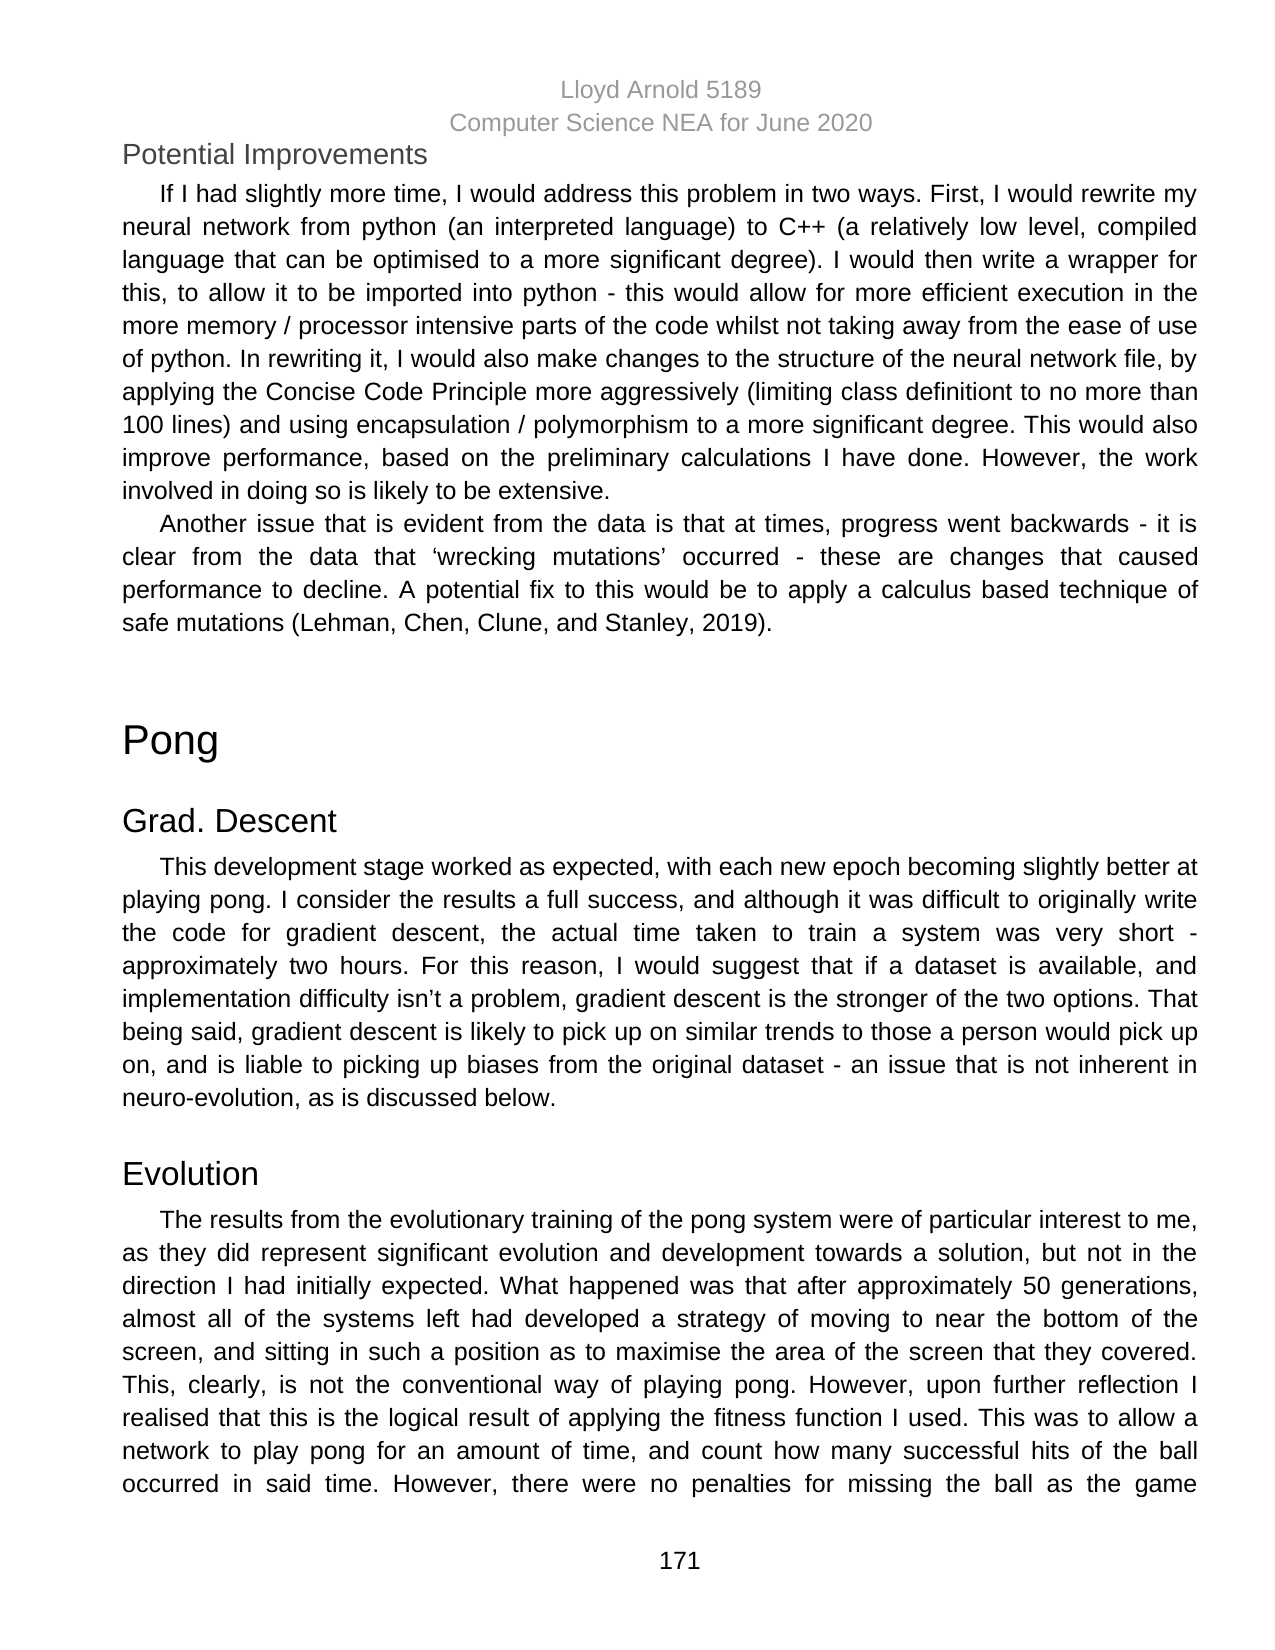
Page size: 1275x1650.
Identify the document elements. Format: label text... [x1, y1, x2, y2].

text This development stage worked as expected, with each new epoch becoming slightly better at playing pong. I consider the results a full success, and although it was difficult to originally write the code for gradient descent, the actual time taken to train a system was very short - approximately two hours. For this reason, I would suggest that if a dataset is available, and implementation difficulty isn’t a problem, gradient descent is the stronger of the two options. That being said, gradient descent is likely to pick up on similar trends to those a person would pick up on, and is liable to picking up biases from the original dataset - an issue that is not inherent in neuro-evolution, as is discussed below. [122, 852, 1200, 1112]
subtitle Potential Improvements [122, 137, 1200, 170]
subtitle Evolution [122, 1154, 1200, 1192]
text The results from the evolutionary training of the pong system were of particular interest to me, as they did represent significant evolution and development towards a solution, but not in the direction I had initially expected. What happened was that after approximately 50 generations, almost all of the systems left had developed a strategy of moving to near the bottom of the screen, and sitting in such a position as to maximise the area of the screen that they covered. This, clearly, is not the conventional way of playing pong. However, upon further reflection I realised that this is the logical result of applying the fitness function I used. This was to allow a network to play pong for an amount of time, and count how many successful hits of the ball occurred in said time. However, there were no penalties for missing the ball as the game [122, 1204, 1200, 1497]
text Another issue that is evident from the data is that at times, progress went backwards - it is clear from the data that ‘wrecking mutations’ occurred - these are changes that caused performance to decline. A potential fix to this would be to apply a calculus based technique of safe mutations (Lehman, Chen, Clune, and Stanley, 2019). [122, 509, 1200, 637]
text If I had slightly more time, I would address this problem in two ways. First, I would rewrite my neural network from python (an interpreted language) to C++ (a relatively low level, compiled language that can be optimised to a more significant degree). I would then write a wrapper for this, to allow it to be imported into python - this would allow for more efficient execution in the more memory / processor intensive parts of the code whilst not taking away from the ease of use of python. In rewriting it, I would also make changes to the structure of the neural network file, by applying the Concise Code Principle more aggressively (limiting class definitiont to no more than 100 lines) and using encapsulation / polymorphism to a more significant degree. This would also improve performance, based on the preliminary calculations I have done. However, the work involved in doing so is likely to be extensive. [122, 179, 1200, 504]
subtitle Pong [122, 716, 1200, 763]
subtitle Grad. Descent [122, 801, 1200, 839]
